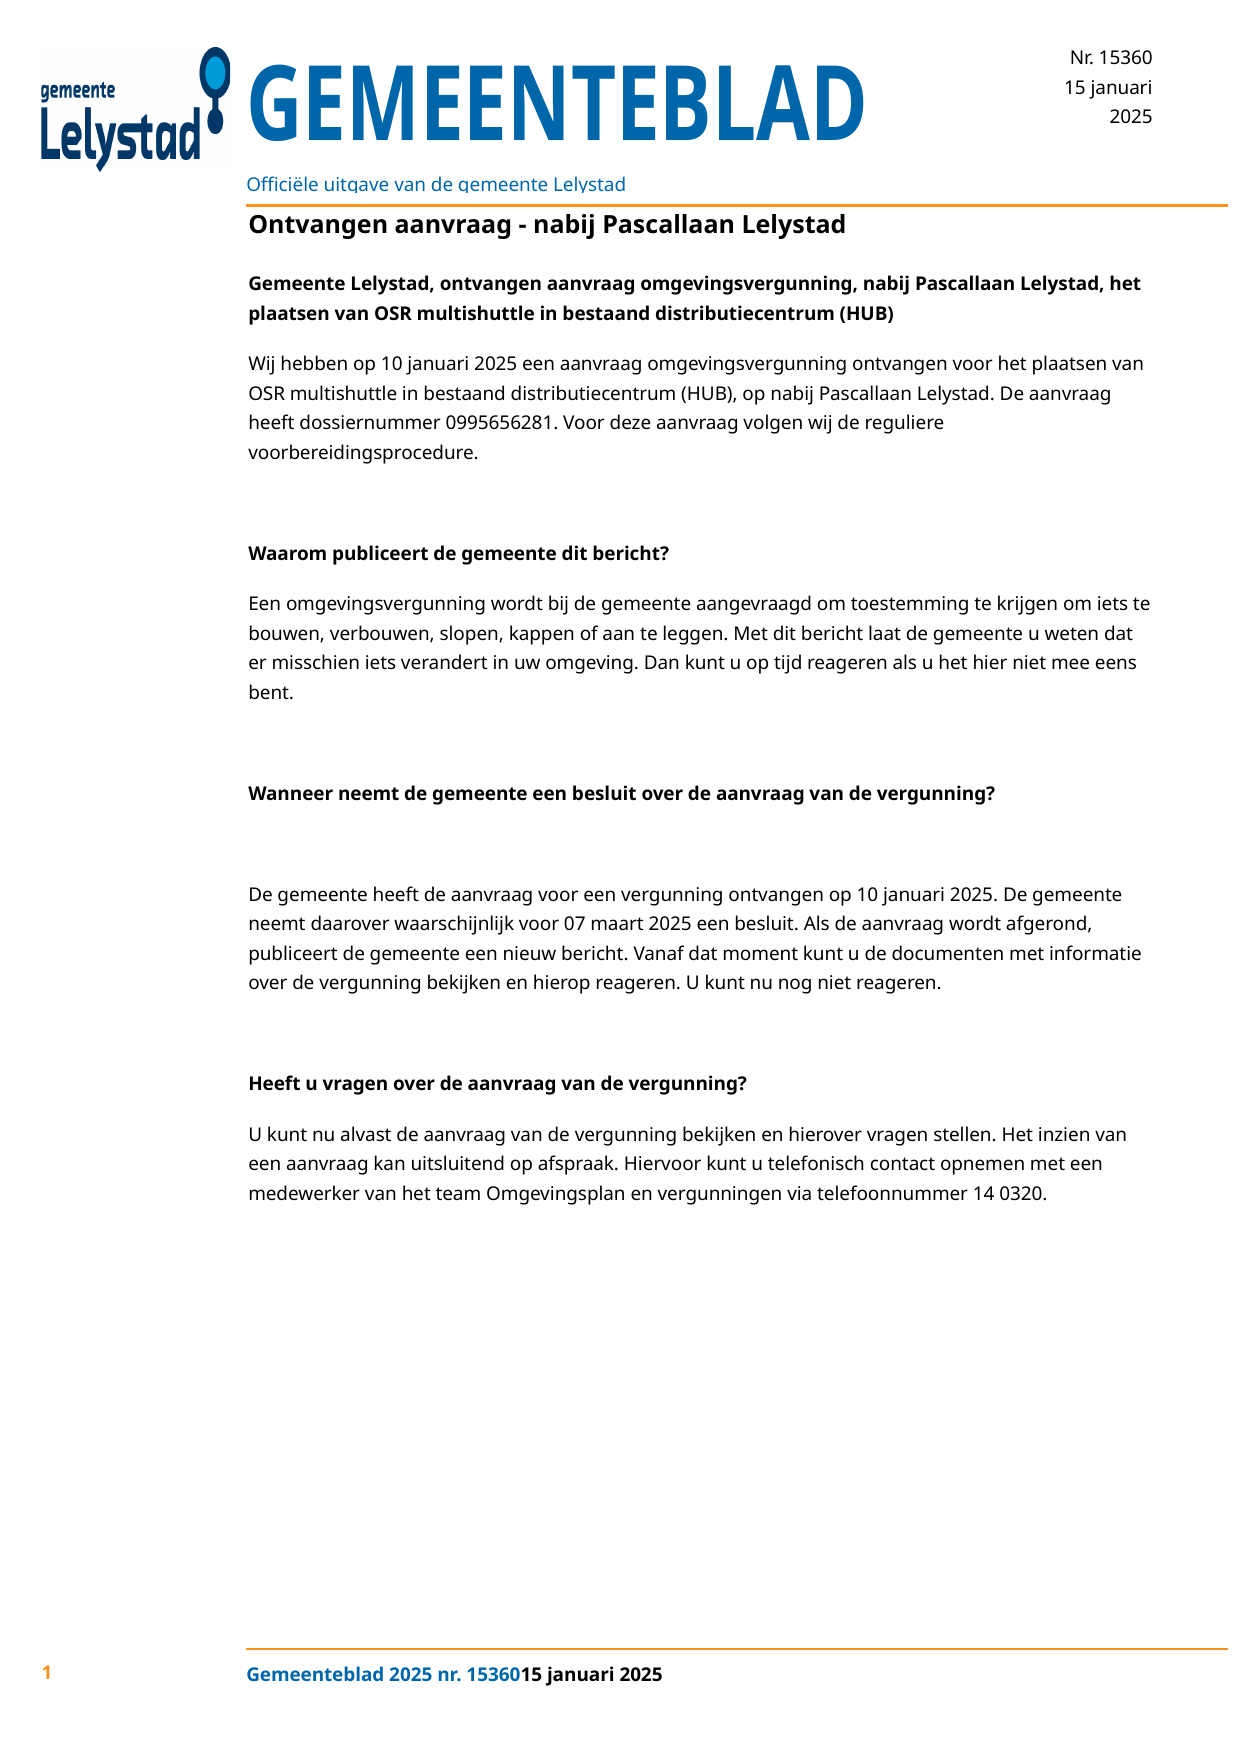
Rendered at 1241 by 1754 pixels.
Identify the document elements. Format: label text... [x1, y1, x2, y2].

text Een omgevingsvergunning wordt bij de gemeente aangevraagd om toestemming te krijgen om iets te bouwen, verbouwen, slopen, kappen of aan te leggen. Met dit bericht laat de gemeente u weten dat er misschien iets verandert in uw omgeving. Dan kunt u op tijd reageren als u het hier niet mee eens bent. [248, 590, 1152, 705]
text Waarom publiceert de gemeente dit bericht? [248, 540, 1152, 566]
text U kunt nu alvast de aanvraag van de vergunning bekijken en hierover vragen stellen. Het inzien van een aanvraag kan uitsluitend op afspraak. Hiervoor kunt u telefonisch contact opnemen met een medewerker van het team Omgevingsplan en vergunningen via telefoonnummer 14 0320. [248, 1121, 1152, 1206]
text De gemeente heeft de aanvraag voor een vergunning ontvangen op 10 januari 2025. De gemeente neemt daarover waarschijnlijk voor 07 maart 2025 een besluit. Als de aanvraag wordt afgerond, publiceert de gemeente een nieuw bericht. Vanaf dat moment kunt u de documenten met informatie over de vergunning bekijken en hierop reageren. U kunt nu nog niet reageren. [248, 881, 1152, 995]
text Wij hebben op 10 januari 2025 een aanvraag omgevingsvergunning ontvangen voor het plaatsen van OSR multishuttle in bestaand distributiecentrum (HUB), op nabij Pascallaan Lelystad. De aanvraag heeft dossiernummer 0995656281. Voor deze aanvraag volgen wij de reguliere voorbereidingsprocedure. [248, 350, 1152, 465]
text Heeft u vragen over de aanvraag van de vergunning? [248, 1070, 1152, 1096]
text Ontvangen aanvraag - nabij Pascallaan Lelystad [248, 207, 1152, 241]
picture [41, 47, 231, 172]
text Gemeente Lelystad, ontvangen aanvraag omgevingsvergunning, nabij Pascallaan Lelystad, het plaatsen van OSR multishuttle in bestaand distributiecentrum (HUB) [248, 270, 1152, 326]
text Wanneer neemt de gemeente een besluit over de aanvraag van de vergunning? [248, 780, 1152, 806]
